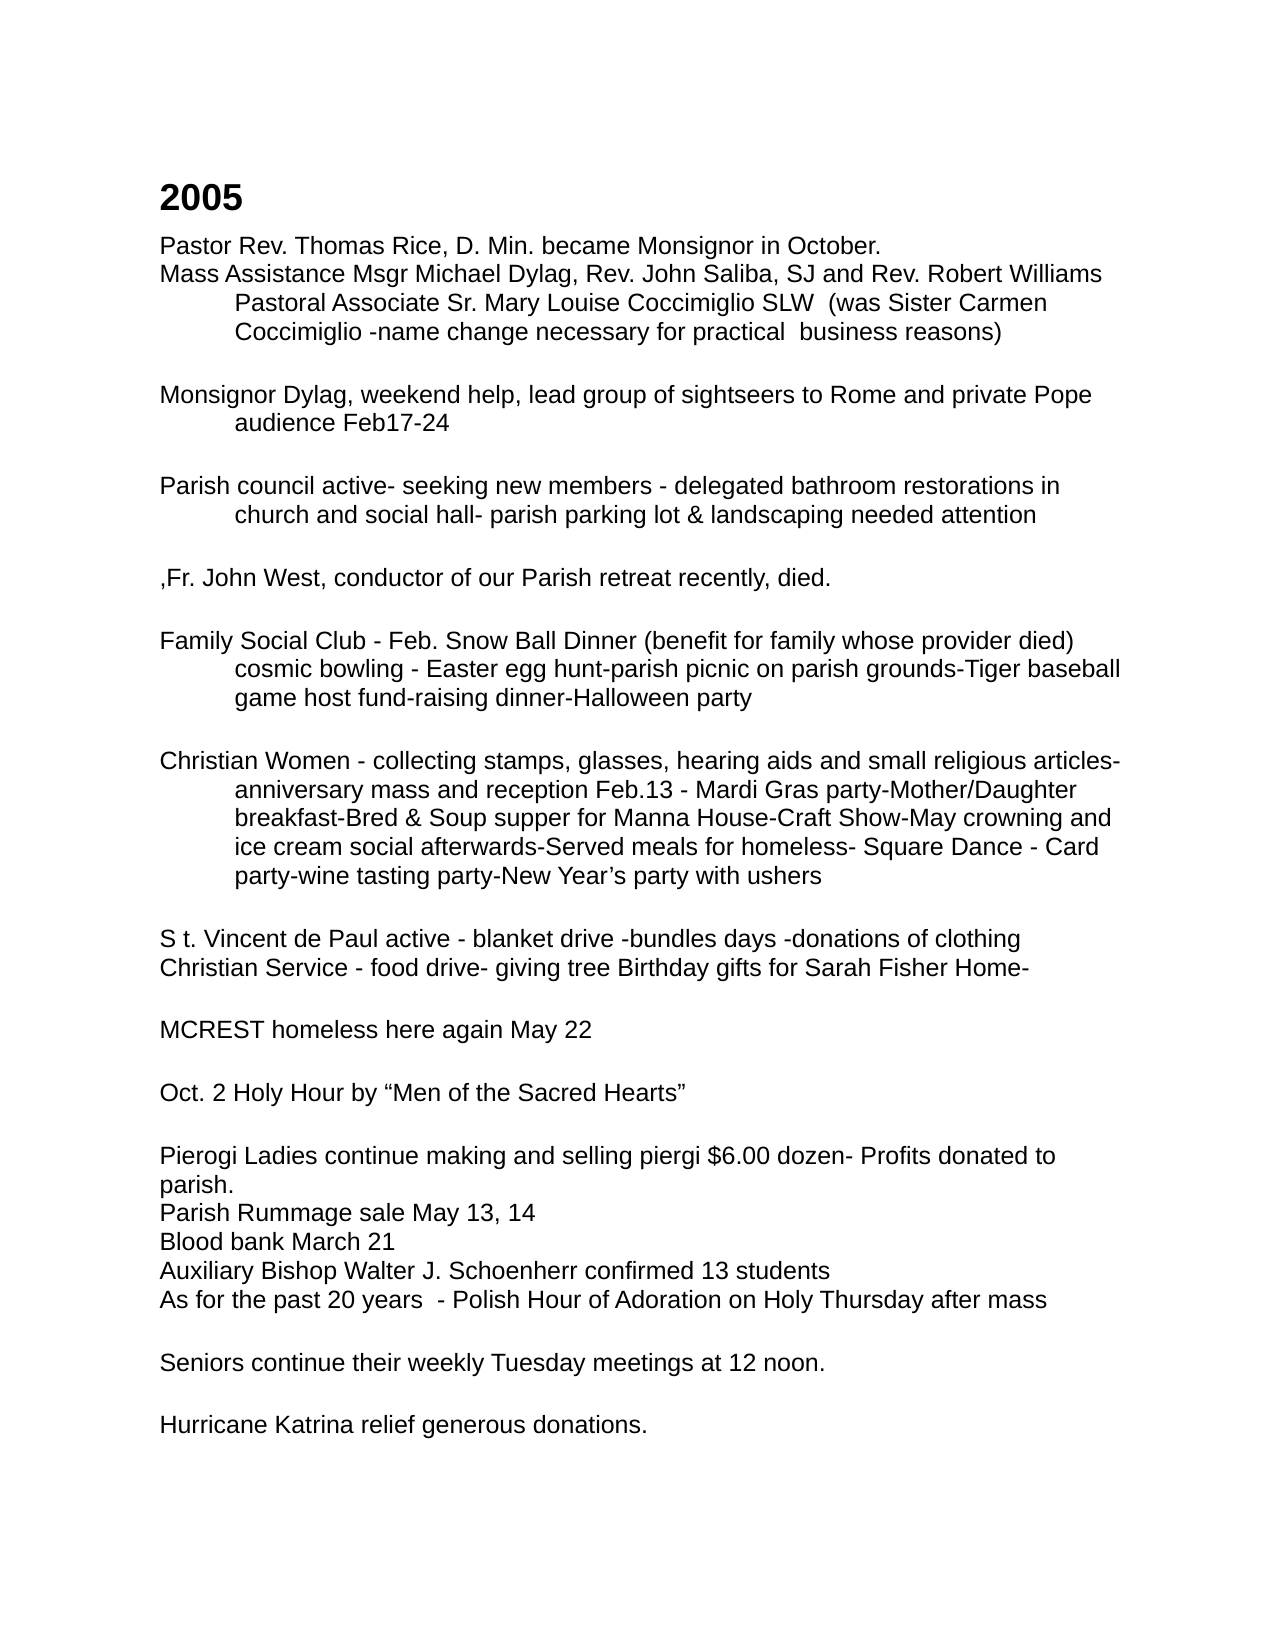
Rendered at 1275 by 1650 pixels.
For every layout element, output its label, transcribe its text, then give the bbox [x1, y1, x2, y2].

text Pierogi Ladies continue making and selling piergi $6.00 dozen- Profits donated to parish. [159, 1141, 1134, 1198]
text cosmic bowling - Easter egg hunt-parish picnic on parish grounds-Tiger baseball game host fund-raising dinner-Halloween party [234, 654, 1134, 712]
text Christian Service - food drive- giving tree Birthday gifts for Sarah Fisher Home- [159, 952, 1134, 981]
text Hurricane Katrina relief generous donations. [159, 1410, 1134, 1439]
text Seniors continue their weekly Tuesday meetings at 12 noon. [159, 1347, 1134, 1376]
text Pastor Rev. Thomas Rice, D. Min. became Monsignor in October. [159, 231, 1134, 259]
text Family Social Club - Feb. Snow Ball Dinner (benefit for family whose provider died) [159, 626, 1134, 654]
text MCREST homeless here again May 22 [159, 1015, 1134, 1044]
text Auxiliary Bishop Walter J. Schoenherr confirmed 13 students [159, 1256, 1134, 1285]
text Christian Women - collecting stamps, glasses, hearing aids and small religious articles- anniversary mass and reception Feb.13 - Mardi Gras party-Mother/Daughter breakfast-Bred & Soup supper for Manna House-Craft Show-May crowning and ice cream social afterwards-Served meals for homeless- Square Dance - Card party-wine tasting party-New Year’s party with ushers [159, 746, 1134, 890]
text S t. Vincent de Paul active - blanket drive -bundles days -donations of clothing [159, 924, 1134, 952]
text Mass Assistance Msgr Michael Dylag, Rev. John Saliba, SJ and Rev. Robert Williams [159, 259, 1134, 288]
text Blood bank March 21 [159, 1227, 1134, 1256]
text Parish Rummage sale May 13, 14 [159, 1198, 1134, 1227]
text Parish council active- seeking new members - delegated bathroom restorations in church and social hall- parish parking lot & landscaping needed attention [159, 471, 1134, 529]
subtitle 2005 [159, 175, 1134, 218]
text Oct. 2 Holy Hour by “Men of the Sacred Hearts” [159, 1078, 1134, 1107]
text Pastoral Associate Sr. Mary Louise Coccimiglio SLW (was Sister Carmen Coccimiglio -name change necessary for practical business reasons) [234, 288, 1134, 346]
text ,Fr. John West, conductor of our Parish retreat recently, died. [159, 563, 1134, 592]
text Monsignor Dylag, weekend help, lead group of sightseers to Rome and private Pope audience Feb17-24 [159, 380, 1134, 437]
text As for the past 20 years - Polish Hour of Adoration on Holy Thursday after mass [159, 1285, 1134, 1313]
